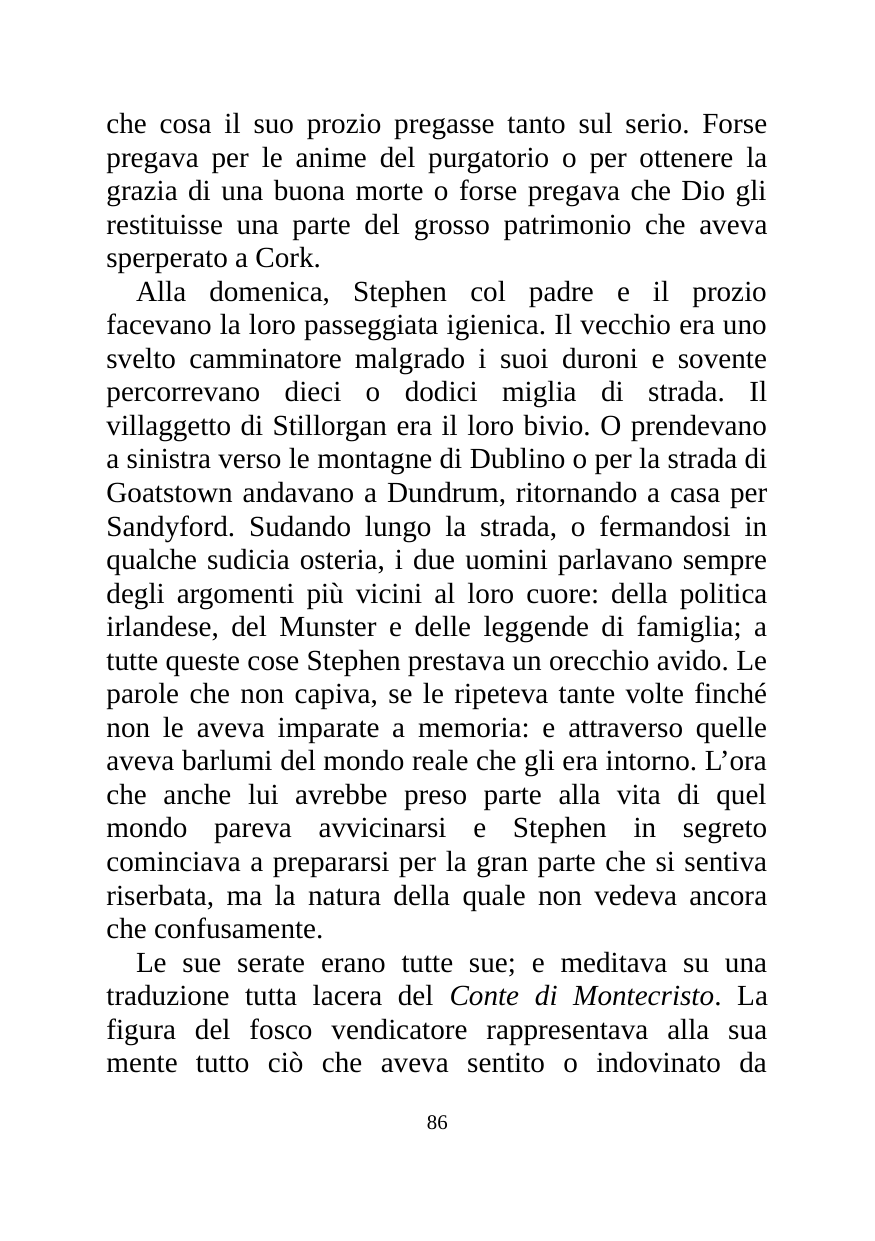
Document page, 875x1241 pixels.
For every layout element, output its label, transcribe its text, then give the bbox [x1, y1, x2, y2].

text Alla domenica, Stephen col padre e il prozio facevano la loro passeggiata igienica. Il vecchio era uno svelto camminatore malgrado i suoi duroni e sovente percorrevano dieci o dodici miglia di strada. Il villaggetto di Stillorgan era il loro bivio. O prendevano a sinistra verso le montagne di Dublino o per la strada di Goatstown andavano a Dundrum, ritornando a casa per Sandyford. Sudando lungo la strada, o fermandosi in qualche sudicia osteria, i due uomini parlavano sempre degli argomenti più vicini al loro cuore: della politica irlandese, del Munster e delle leggende di famiglia; a tutte queste cose Stephen prestava un orecchio avido. Le parole che non capiva, se le ripeteva tante volte finché non le aveva imparate a memoria: e attraverso quelle aveva barlumi del mondo reale che gli era intorno. L’ora che anche lui avrebbe preso parte alla vita di quel mondo pareva avvicinarsi e Stephen in segreto cominciava a prepararsi per la gran parte che si sentiva riserbata, ma la natura della quale non vedeva ancora che confusamente. [106, 274, 768, 945]
text che cosa il suo prozio pregasse tanto sul serio. Forse pregava per le anime del purgatorio o per ottenere la grazia di una buona morte o forse pregava che Dio gli restituisse una parte del grosso patrimonio che aveva sperperato a Cork. [106, 106, 768, 274]
text Le sue serate erano tutte sue; e meditava su una traduzione tutta lacera del Conte di Montecristo. La figura del fosco vendicatore rappresentava alla sua mente tutto ciò che aveva sentito o indovinato da [106, 945, 768, 1079]
